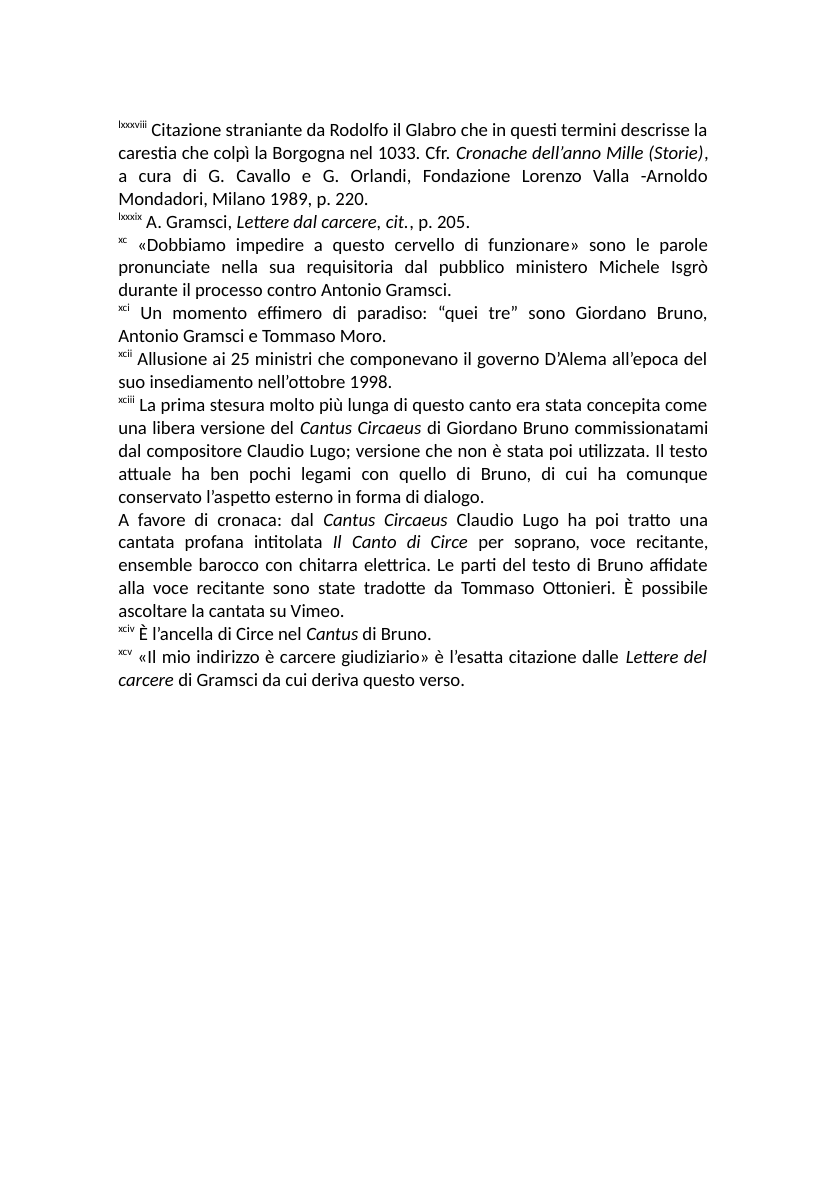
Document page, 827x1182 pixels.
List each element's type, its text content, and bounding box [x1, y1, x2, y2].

text «Dobbiamo impedire a questo cervello di funzionare» sono le parole pronunciate nella sua requisitoria dal pubblico ministero Michele Isgrò durante il processo contro Antonio Gramsci. [118, 233, 709, 301]
text A favore di cronaca: dal Cantus Circaeus Claudio Lugo ha poi tratto una cantata profana intitolata Il Canto di Circe per soprano, voce recitante, ensemble barocco con chitarra elettrica. Le parti del testo di Bruno affidate alla voce recitante sono state tradotte da Tommaso Ottonieri. È possibile ascoltare la cantata su Vimeo. [118, 508, 709, 622]
text Citazione straniante da Rodolfo il Glabro che in questi termini descrisse la carestia che colpì la Borgogna nel 1033. Cfr. Cronache dell’anno Mille (Storie), a cura di G. Cavallo e G. Orlandi, Fondazione Lorenzo Valla -Arnoldo Mondadori, Milano 1989, p. 220. [118, 118, 709, 210]
text La prima stesura molto più lunga di questo canto era stata concepita come una libera versione del Cantus Circaeus di Giordano Bruno commissionatami dal compositore Claudio Lugo; versione che non è stata poi utilizzata. Il testo attuale ha ben pochi legami con quello di Bruno, di cui ha comunque conservato l’aspetto esterno in forma di dialogo. [118, 393, 709, 508]
text A. Gramsci, Lettere dal carcere, cit., p. 205. [118, 210, 709, 233]
text Un momento effimero di paradiso: “quei tre” sono Giordano Bruno, Antonio Gramsci e Tommaso Moro. [118, 301, 709, 347]
text Allusione ai 25 ministri che componevano il governo D’Alema all’epoca del suo insediamento nell’ottobre 1998. [118, 347, 709, 393]
text È l’ancella di Circe nel Cantus di Bruno. [118, 622, 709, 645]
text «Il mio indirizzo è carcere giudiziario» è l’esatta citazione dalle Lettere del carcere di Gramsci da cui deriva questo verso. [118, 645, 709, 691]
